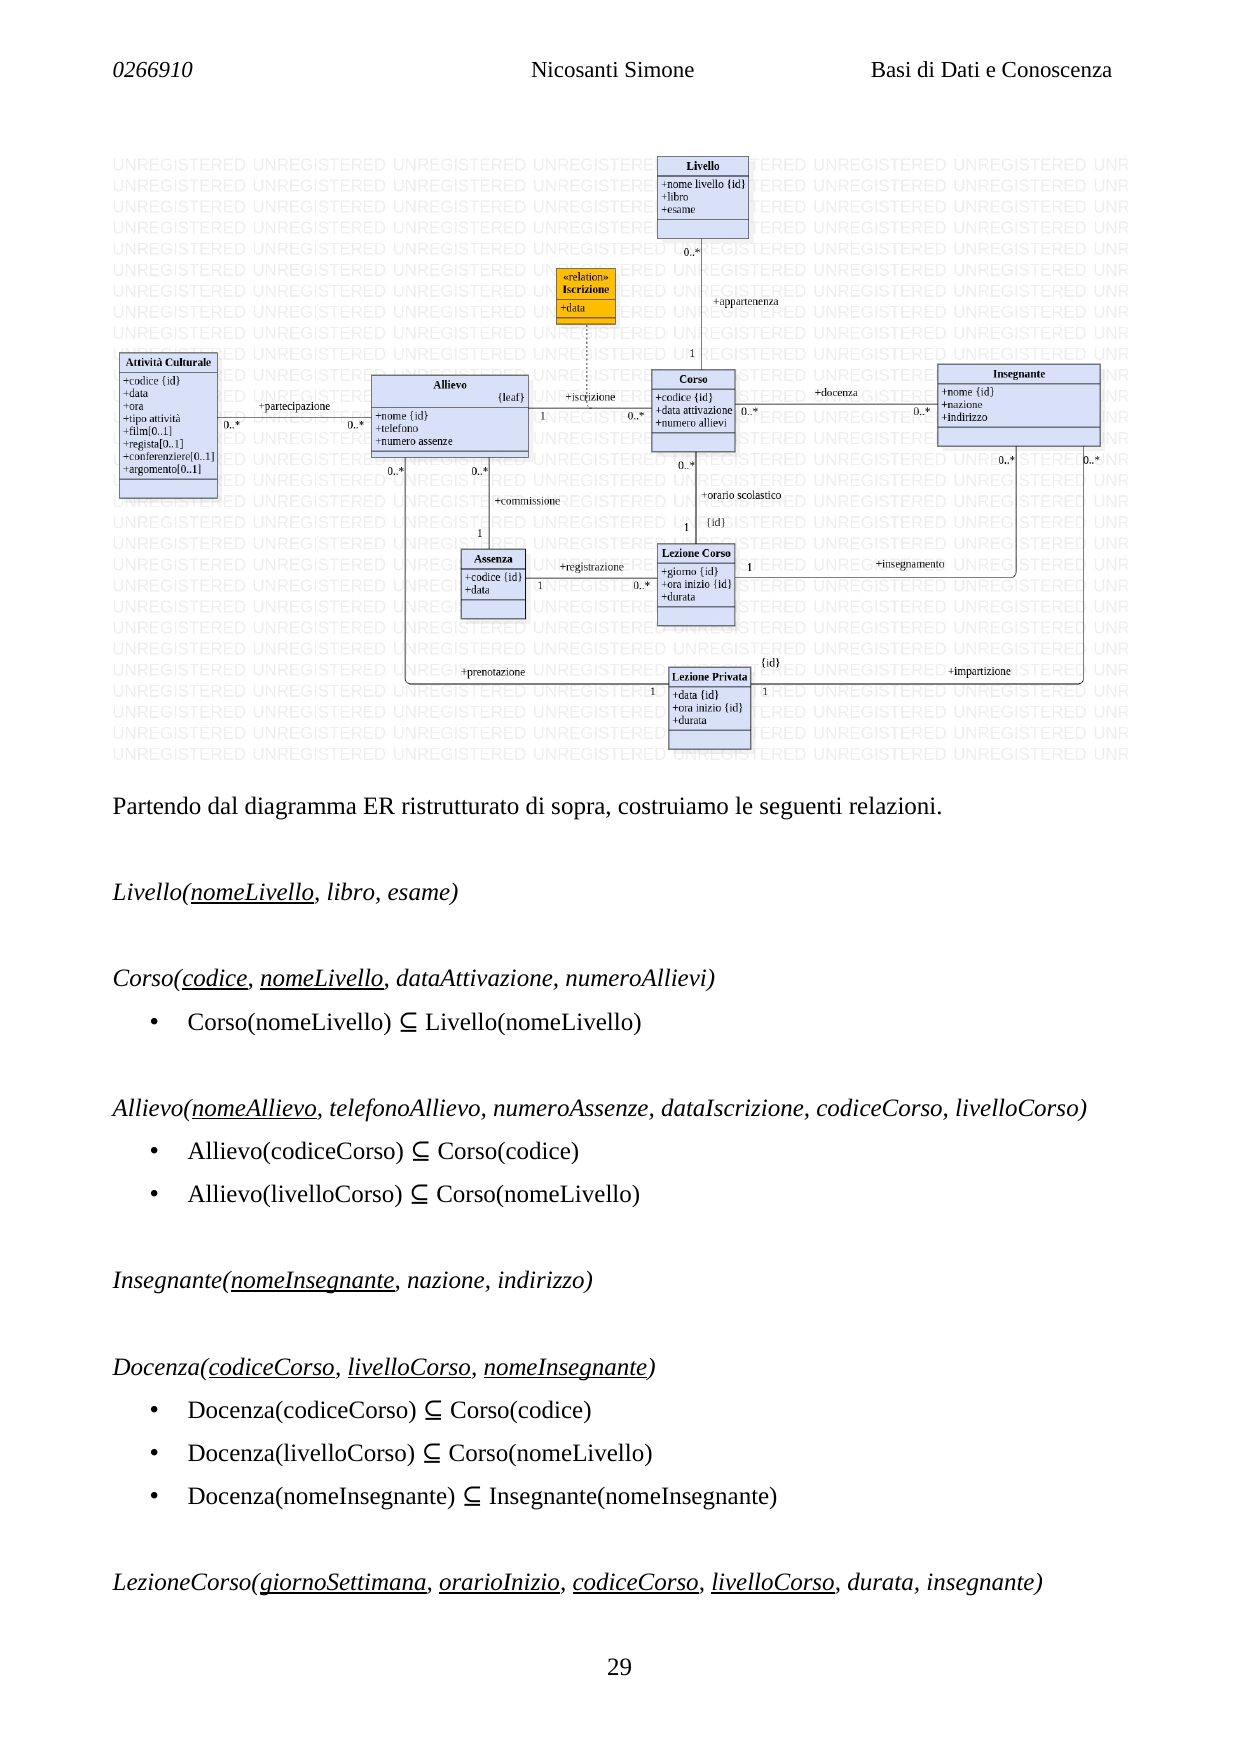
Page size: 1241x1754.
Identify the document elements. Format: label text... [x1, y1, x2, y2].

text Allievo(nomeAllievo, telefonoAllievo, numeroAssenze, dataIscrizione, codiceCorso, livelloCorso) [112, 1093, 1128, 1122]
text Docenza(codiceCorso, livelloCorso, nomeInsegnante) [112, 1352, 1128, 1380]
picture [112, 150, 1128, 777]
list Corso(nomeLivello) ⊆ Livello(nomeLivello) [150, 1007, 1128, 1035]
list Allievo(codiceCorso) ⊆ Corso(codice) [150, 1136, 1128, 1165]
text Livello(nomeLivello, libro, esame) [112, 877, 1128, 906]
list Docenza(nomeInsegnante) ⊆ Insegnante(nomeInsegnante) [150, 1481, 1128, 1510]
list Docenza(codiceCorso) ⊆ Corso(codice) [150, 1395, 1128, 1423]
list Docenza(livelloCorso) ⊆ Corso(nomeLivello) [150, 1438, 1128, 1467]
text Insegnante(nomeInsegnante, nazione, indirizzo) [112, 1265, 1128, 1294]
list Allievo(livelloCorso) ⊆ Corso(nomeLivello) [150, 1179, 1128, 1208]
text Corso(codice, nomeLivello, dataAttivazione, numeroAllievi) [112, 963, 1128, 992]
text Partendo dal diagramma ER ristrutturato di sopra, costruiamo le seguenti relazioni. [112, 777, 1128, 820]
text LezioneCorso(giornoSettimana, orarioInizio, codiceCorso, livelloCorso, durata, insegnante) [112, 1567, 1128, 1596]
